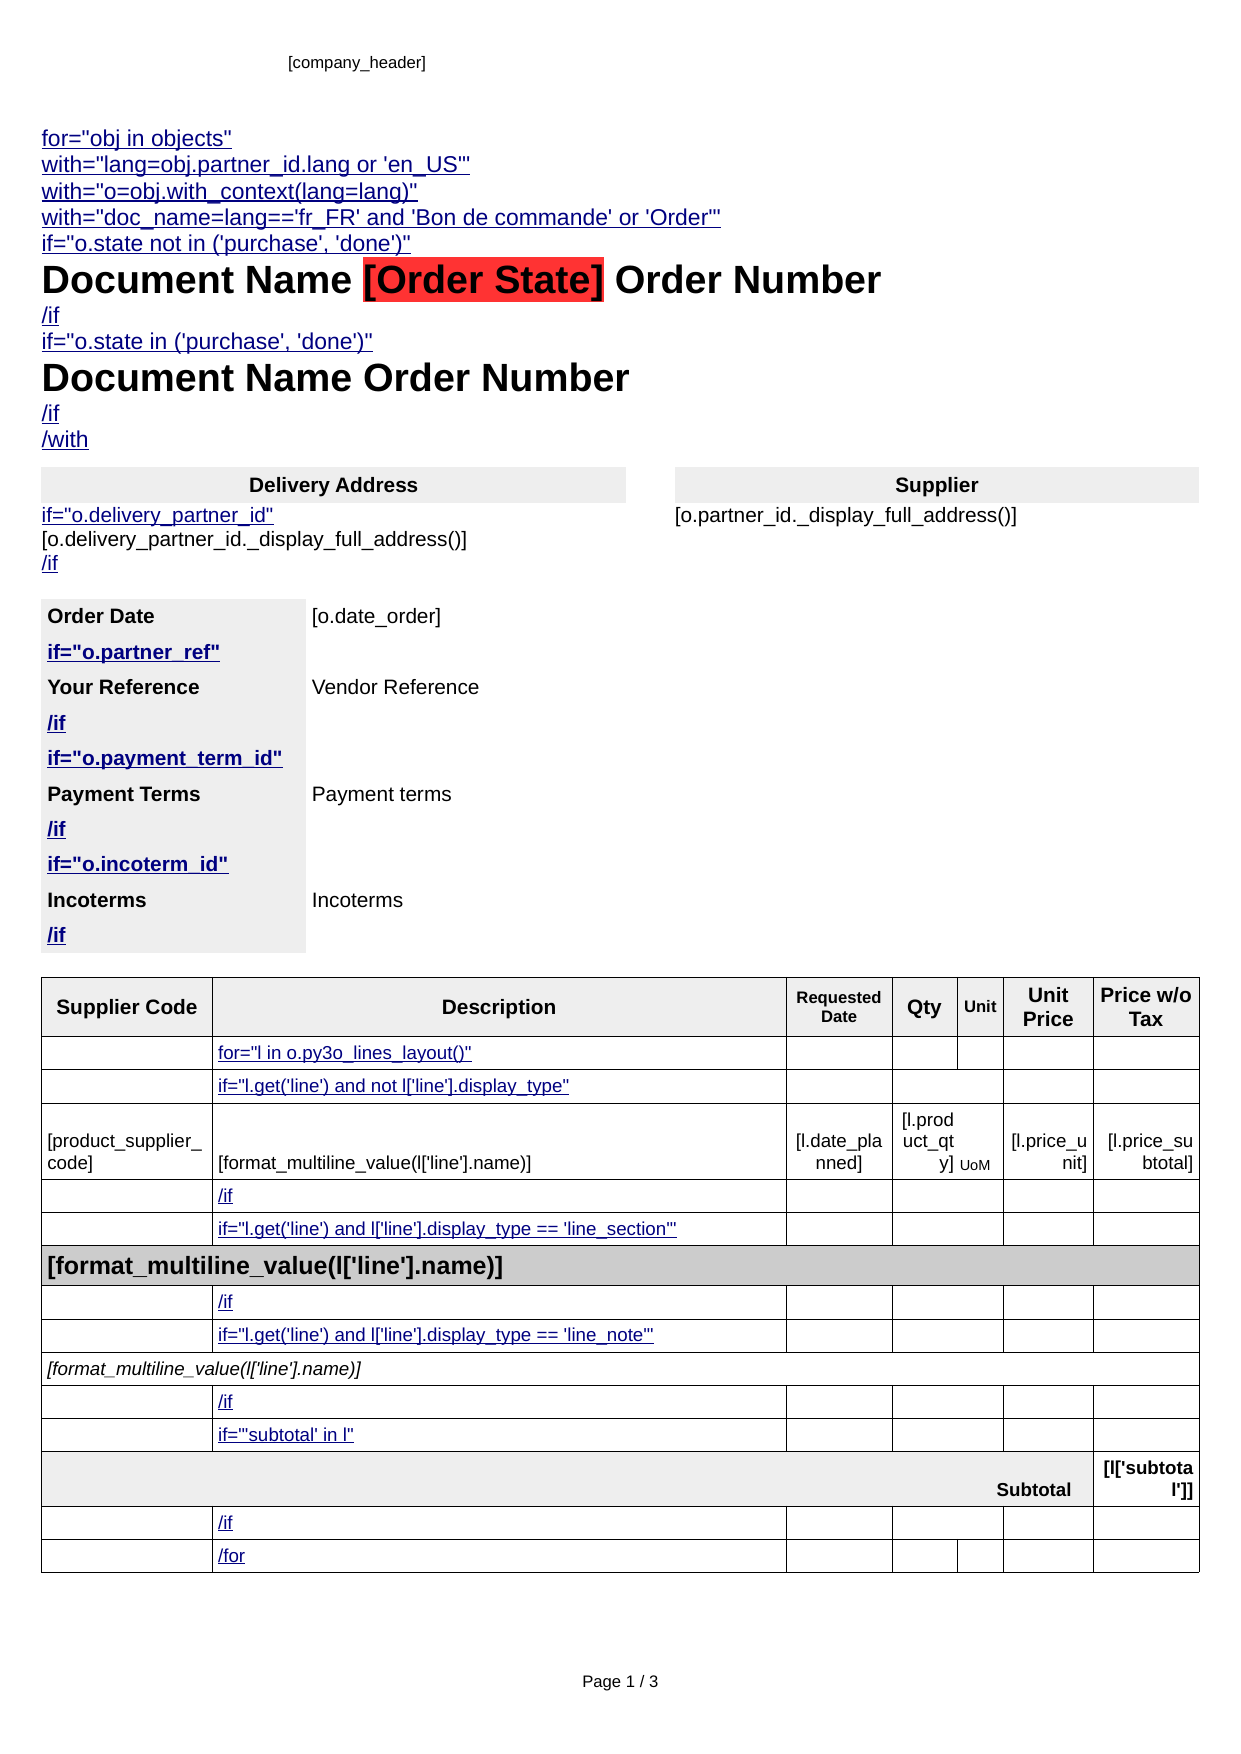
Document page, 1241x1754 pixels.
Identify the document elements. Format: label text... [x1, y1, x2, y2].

table_cell [l.date_planned] [787, 1104, 892, 1179]
table_cell /if [41, 917, 306, 953]
table_cell [42, 1286, 212, 1318]
subtitle Document Name [Order State] Order Number [41, 257, 1199, 302]
table_cell [42, 1386, 212, 1418]
table_cell [958, 1540, 1003, 1572]
table_cell [1094, 1540, 1199, 1572]
table_cell if="'subtotal' in l" [213, 1419, 786, 1451]
table_cell /if [213, 1386, 786, 1418]
table_cell [l.price_subtotal] [1094, 1104, 1199, 1179]
table_cell [1004, 1070, 1093, 1102]
table_cell [893, 1037, 957, 1069]
table_cell [l.product_qty] [893, 1104, 957, 1179]
text /if [41, 400, 1199, 426]
table_cell [1004, 1540, 1093, 1572]
table_header Order Date [41, 599, 306, 634]
table_cell [1094, 1180, 1199, 1212]
table_cell Your Reference [41, 669, 306, 705]
table_cell [787, 1320, 892, 1352]
table_cell [893, 1419, 957, 1451]
table_cell if="l.get('line') and l['line'].display_type == 'line_section'" [213, 1213, 786, 1245]
table_header Unit Price [1004, 978, 1093, 1036]
table_cell UoM [957, 1104, 1003, 1179]
table_cell [306, 811, 626, 846]
table_cell [957, 1286, 1003, 1318]
table_cell [957, 1180, 1003, 1212]
text with="o=obj.with_context(lang=lang)" [41, 178, 1199, 204]
table_cell /if [41, 811, 306, 846]
table_header Supplier [675, 467, 1199, 503]
table_cell [1004, 1320, 1093, 1352]
table_cell [42, 1507, 212, 1539]
table_cell [893, 1507, 957, 1539]
table_cell [626, 503, 674, 574]
table_cell [1004, 1286, 1093, 1318]
table_cell if="l.get('line') and l['line'].display_type == 'line_note'" [213, 1320, 786, 1352]
table_cell [1094, 1507, 1199, 1539]
table_cell [893, 1320, 957, 1352]
table_cell [306, 846, 626, 882]
table_cell [957, 1070, 1003, 1102]
table_cell [957, 1507, 1003, 1539]
table_cell [306, 917, 626, 953]
table_cell [1094, 1419, 1199, 1451]
text with="doc_name=lang=='fr_FR' and 'Bon de commande' or 'Order'" [41, 204, 1199, 230]
table_cell [42, 1213, 212, 1245]
table_cell [42, 1540, 212, 1572]
text if="o.state not in ('purchase', 'done')" [41, 230, 1199, 257]
table_cell [format_multiline_value(l['line'].name)] [42, 1353, 1199, 1385]
table_cell [893, 1386, 957, 1418]
table_cell [787, 1286, 892, 1318]
table_cell [957, 1419, 1003, 1451]
table_header [626, 467, 674, 503]
table_cell /if [41, 705, 306, 740]
table_cell [1004, 1507, 1093, 1539]
table_cell Subtotal [42, 1452, 1093, 1506]
table_cell [306, 634, 626, 669]
table_cell [format_multiline_value(l['line'].name)] [213, 1104, 786, 1179]
table_cell [product_supplier_code] [42, 1104, 212, 1179]
table_cell [893, 1070, 957, 1102]
table_cell [787, 1070, 892, 1102]
table_cell /if [213, 1507, 786, 1539]
table_cell [42, 1070, 212, 1102]
text /if [41, 302, 1199, 328]
table_cell [787, 1180, 892, 1212]
table_cell [1094, 1386, 1199, 1418]
table_cell if="o.payment_term_id" [41, 740, 306, 776]
table_cell [787, 1037, 892, 1069]
table_header [626, 599, 676, 953]
table_cell if="o.partner_ref" [41, 634, 306, 669]
text with="lang=obj.partner_id.lang or 'en_US'" [41, 151, 1199, 178]
table_cell [l.price_unit] [1004, 1104, 1093, 1179]
table_cell [1094, 1070, 1199, 1102]
table_cell [42, 1419, 212, 1451]
table_cell [o.partner_id._display_full_address()] [675, 503, 1199, 574]
table_cell [306, 740, 626, 776]
table_header Description [213, 978, 786, 1036]
table_cell [1094, 1037, 1199, 1069]
table_cell /if [213, 1286, 786, 1318]
table_cell [format_multiline_value(l['line'].name)] [42, 1246, 1199, 1285]
table_cell [l['subtotal']] [1094, 1452, 1199, 1506]
table_cell [42, 1320, 212, 1352]
table_cell [42, 1037, 212, 1069]
table_cell [306, 705, 626, 740]
table_header Delivery Address [41, 467, 626, 503]
table_cell [1004, 1213, 1093, 1245]
table_cell [1004, 1180, 1093, 1212]
table_cell [893, 1213, 957, 1245]
table_header Qty [893, 978, 957, 1036]
table_cell [1094, 1320, 1199, 1352]
table_cell if="o.delivery_partner_id" [o.delivery_partner_id._display_full_address()] /if [41, 503, 626, 574]
table_cell [893, 1180, 957, 1212]
table_cell [787, 1386, 892, 1418]
table_cell /if [213, 1180, 786, 1212]
table_header [676, 599, 1199, 953]
table_cell [1004, 1419, 1093, 1451]
table_cell Vendor Reference [306, 669, 626, 705]
table_cell if="o.incoterm_id" [41, 846, 306, 882]
text /with [41, 426, 1199, 452]
table_cell [787, 1213, 892, 1245]
table_cell for="l in o.py3o_lines_layout()" [213, 1037, 786, 1069]
table_cell [1094, 1286, 1199, 1318]
table_header [o.date_order] [306, 599, 626, 634]
table_cell [42, 1180, 212, 1212]
text if="o.state in ('purchase', 'done')" [41, 328, 1199, 354]
table_cell [1094, 1213, 1199, 1245]
table_cell Incoterms [41, 882, 306, 917]
table_cell [1004, 1386, 1093, 1418]
table_cell if="l.get('line') and not l['line'].display_type" [213, 1070, 786, 1102]
table_cell [787, 1540, 892, 1572]
table_cell [957, 1386, 1003, 1418]
table_cell [957, 1213, 1003, 1245]
table_cell [787, 1419, 892, 1451]
subtitle Document Name Order Number [41, 354, 1199, 400]
table_cell Payment Terms [41, 776, 306, 811]
table_cell Payment terms [306, 776, 626, 811]
table_header Requested Date [787, 978, 892, 1036]
table_cell /for [213, 1540, 786, 1572]
table_header Supplier Code [42, 978, 212, 1036]
table_cell [958, 1037, 1003, 1069]
table_cell [1004, 1037, 1093, 1069]
table_cell [893, 1286, 957, 1318]
table_header Price w/o Tax [1094, 978, 1199, 1036]
text for="obj in objects" [41, 125, 1199, 151]
table_cell [787, 1507, 892, 1539]
table_header Unit [958, 978, 1003, 1036]
table_cell [957, 1320, 1003, 1352]
table_cell [893, 1540, 957, 1572]
table_cell Incoterms [306, 882, 626, 917]
